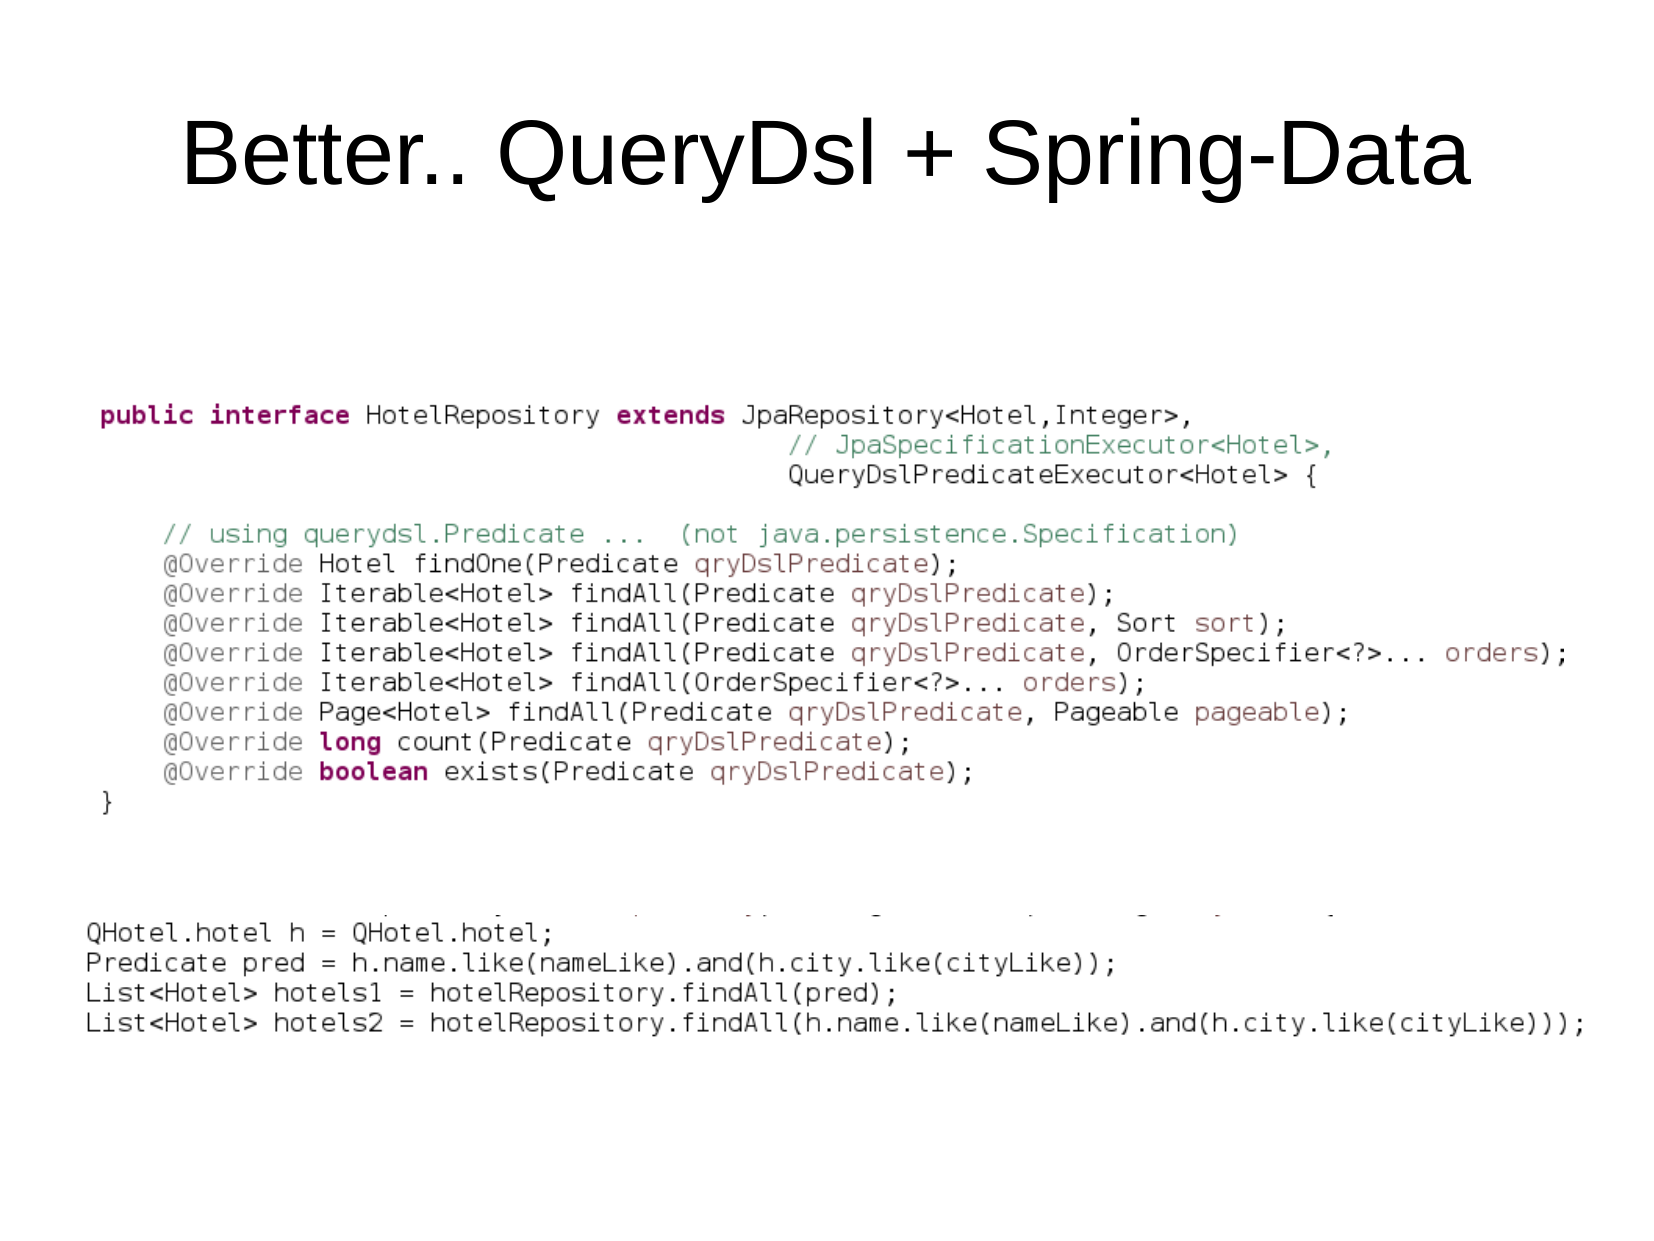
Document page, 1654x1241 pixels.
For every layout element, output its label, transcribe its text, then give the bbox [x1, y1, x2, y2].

picture [74, 915, 1591, 1046]
picture [91, 396, 1564, 822]
title Better.. QueryDsl + Spring-Data [82, 49, 1571, 257]
